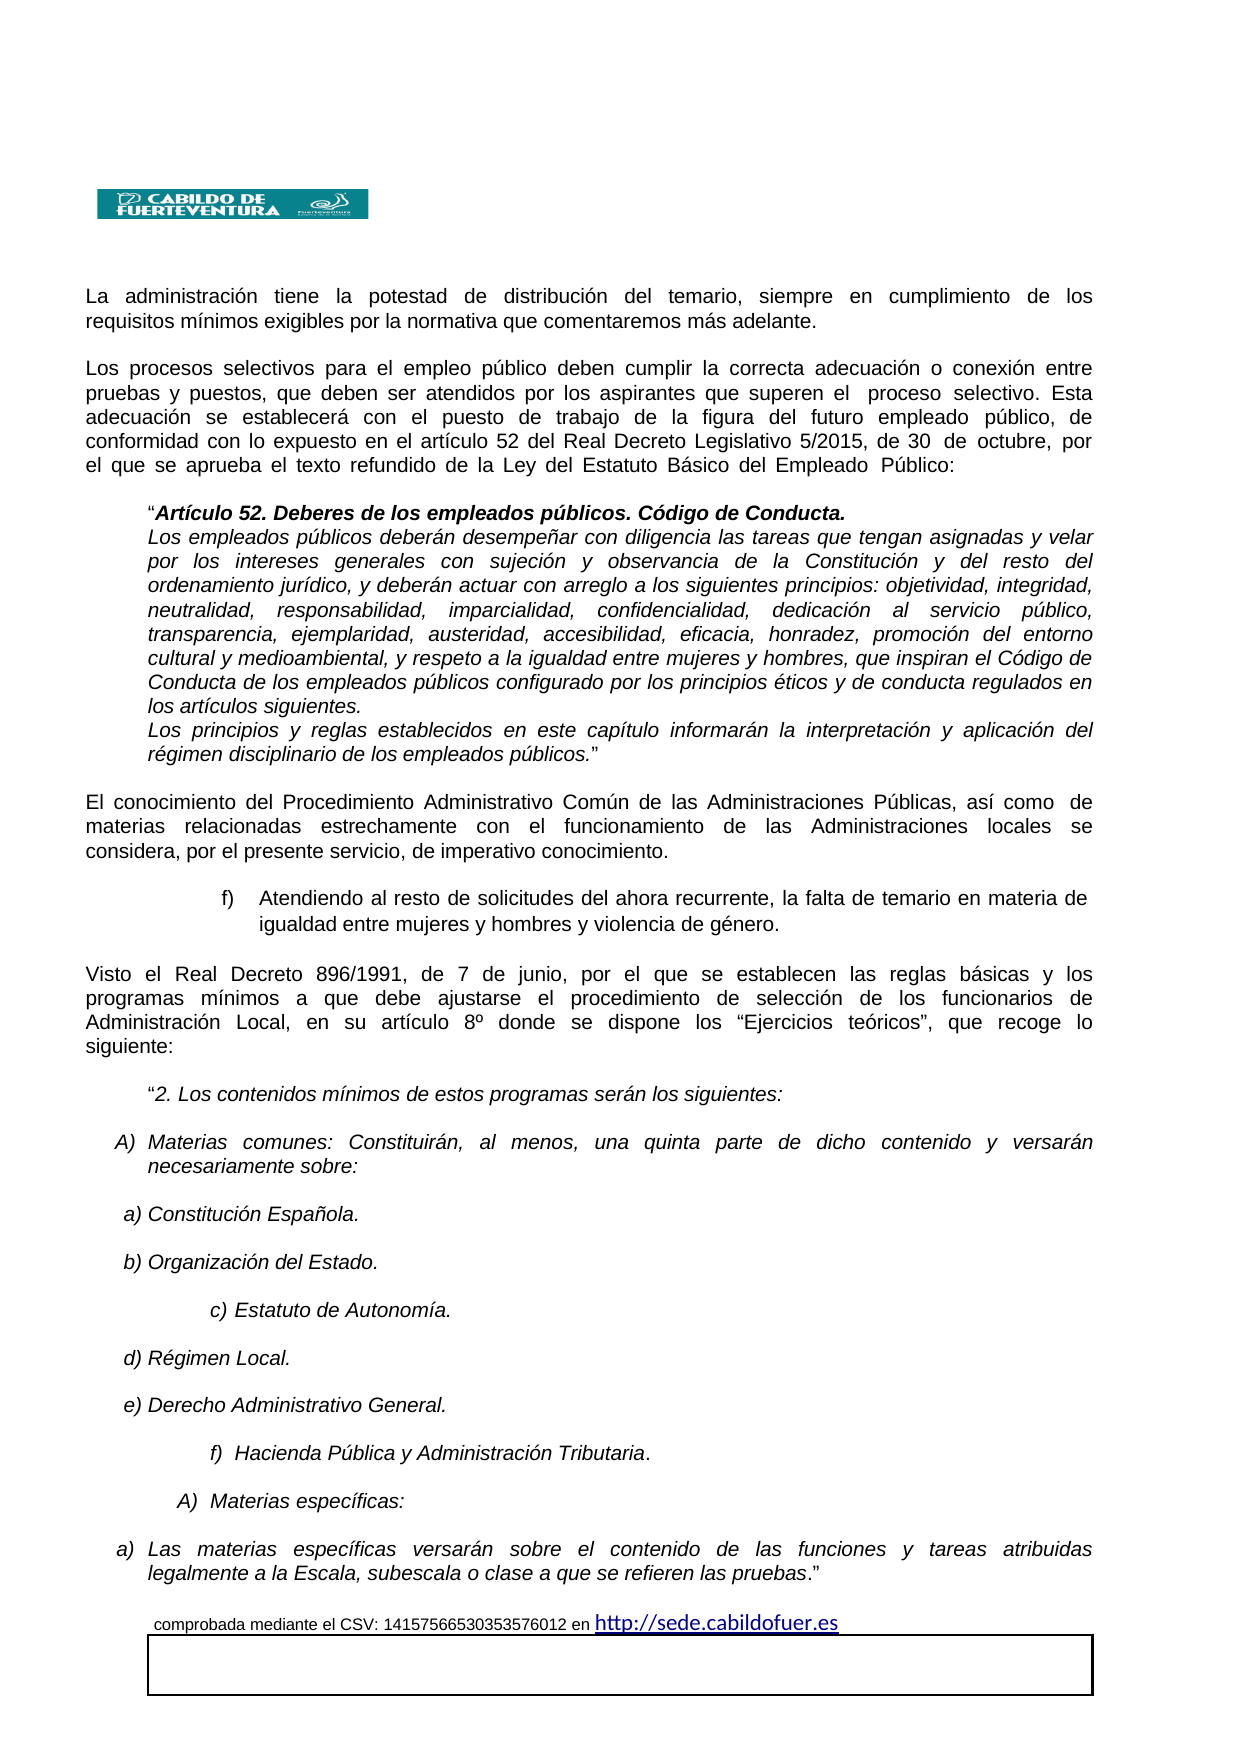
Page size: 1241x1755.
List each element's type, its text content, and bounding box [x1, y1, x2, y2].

picture [97, 189, 369, 219]
list Materias específicas: [177, 1489, 1107, 1513]
list Régimen Local. [123, 1345, 1107, 1369]
list Materias comunes: Constituirán, al menos, una quinta parte de dicho contenido y versarán necesariamente sobre: [115, 1130, 1093, 1178]
list Estatuto de Autonomía. [210, 1297, 1107, 1321]
text Visto el Real Decreto 896/1991, de 7 de junio, por el que se establecen las reglas básicas y los programas mínimos a que debe ajustarse el procedimiento de selección de los funcionarios de Administración Local, en su artículo 8º donde se dispone los “Ejercicios teóricos”, que recoge lo siguiente: [85, 962, 1093, 1058]
text La administración tiene la potestad de distribución del temario, siempre en cumplimiento de los requisitos mínimos exigibles por la normativa que comentaremos más adelante. [85, 284, 1093, 332]
list Las materias específicas versarán sobre el contenido de las funciones y tareas atribuidas legalmente a la Escala, subescala o clase a que se refieren las pruebas.” [116, 1537, 1093, 1585]
list Atendiendo al resto de solicitudes del ahora recurrente, la falta de temario en materia de igualdad entre mujeres y hombres y violencia de género. [221, 886, 1093, 936]
list Derecho Administrativo General. [123, 1393, 1107, 1417]
list Hacienda Pública y Administración Tributaria. [210, 1441, 1107, 1465]
list Organización del Estado. [123, 1250, 1107, 1274]
text Los procesos selectivos para el empleo público deben cumplir la correcta adecuación o conexión entre pruebas y puestos, que deben ser atendidos por los aspirantes que superen el proceso selectivo. Esta adecuación se establecerá con el puesto de trabajo de la figura del futuro empleado público, de conformidad con lo expuesto en el artículo 52 del Real Decreto Legislativo 5/2015, de 30 de octubre, por el que se aprueba el texto refundido de la Ley del Estatuto Básico del Empleado Público: [85, 356, 1093, 477]
list Constitución Española. [123, 1202, 1107, 1226]
text El conocimiento del Procedimiento Administrativo Común de las Administraciones Públicas, así como de materias relacionadas estrechamente con el funcionamiento de las Administraciones locales se considera, por el presente servicio, de imperativo conocimiento. [85, 790, 1093, 862]
subtitle “Artículo 52. Deberes de los empleados públicos. Código de Conducta. [148, 501, 1107, 525]
text “2. Los contenidos mínimos de estos programas serán los siguientes: [148, 1082, 1107, 1106]
text Los empleados públicos deberán desempeñar con diligencia las tareas que tengan asignadas y velar por los intereses generales con sujeción y observancia de la Constitución y del resto del ordenamiento jurídico, y deberán actuar con arreglo a los siguientes principios: objetividad, integridad, neutralidad, responsabilidad, imparcialidad, confidencialidad, dedicación al servicio público, transparencia, ejemplaridad, austeridad, accesibilidad, eficacia, honradez, promoción del entorno cultural y medioambiental, y respeto a la igualdad entre mujeres y hombres, que inspiran el Código de Conducta de los empleados públicos configurado por los principios éticos y de conducta regulados en los artículos siguientes. [148, 525, 1093, 718]
text Los principios y reglas establecidos en este capítulo informarán la interpretación y aplicación del régimen disciplinario de los empleados públicos.” [148, 718, 1093, 766]
